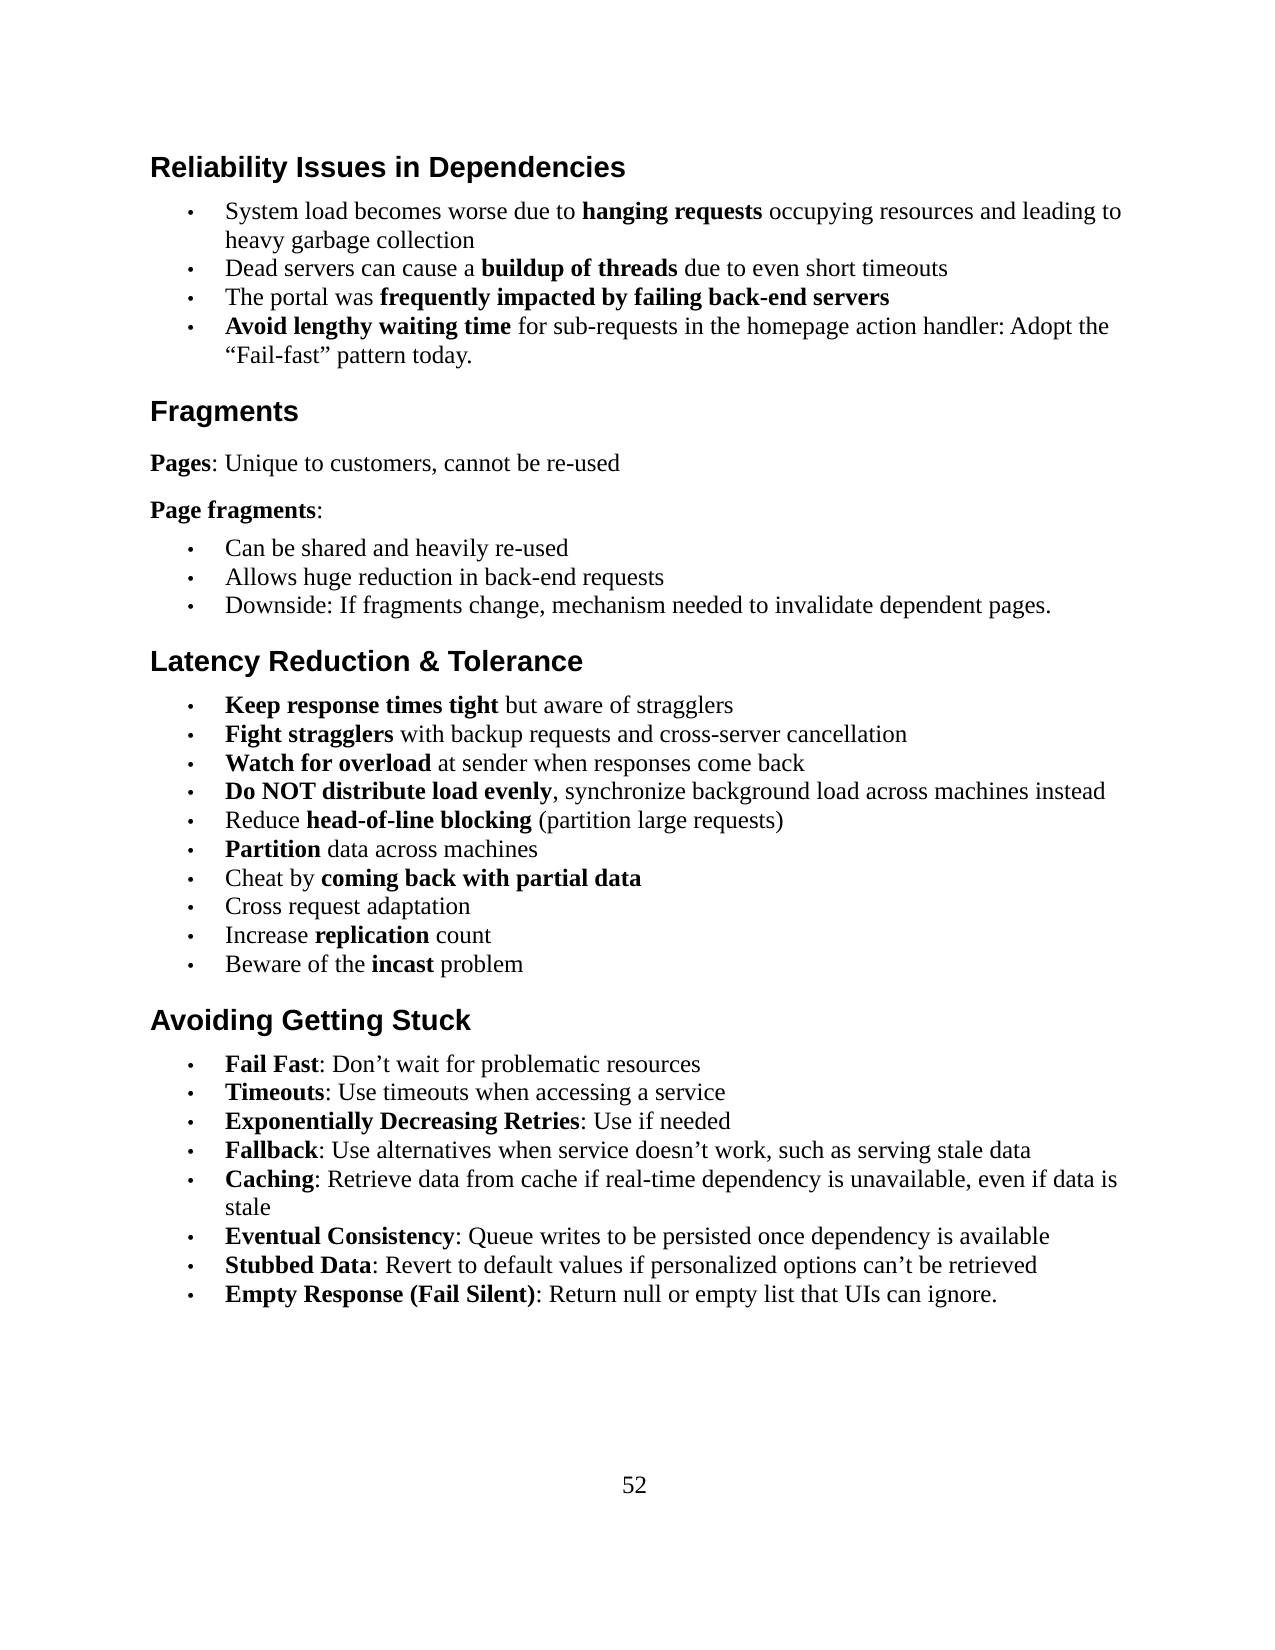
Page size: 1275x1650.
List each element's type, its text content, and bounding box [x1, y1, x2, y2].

list Caching: Retrieve data from cache if real-time dependency is unavailable, even if data is stale [187, 1164, 1125, 1221]
subtitle Latency Reduction & Tolerance [150, 644, 1125, 678]
subtitle Reliability Issues in Dependencies [150, 150, 1125, 183]
text Pages: Unique to customers, cannot be re-used [150, 448, 1125, 477]
list Allows huge reduction in back-end requests [187, 562, 1125, 590]
list Exponentially Decreasing Retries: Use if needed [187, 1106, 1125, 1135]
list Fallback: Use alternatives when service doesn’t work, such as serving stale data [187, 1135, 1125, 1164]
list Partition data across machines [187, 834, 1125, 863]
list Can be shared and heavily re-used [187, 533, 1125, 562]
list Reduce head-of-line blocking (partition large requests) [187, 805, 1125, 834]
list Empty Response (Fail Silent): Return null or empty list that UIs can ignore. [187, 1279, 1125, 1307]
text Page fragments: [150, 495, 1125, 524]
list Increase replication count [187, 920, 1125, 949]
list Downside: If fragments change, mechanism needed to invalidate dependent pages. [187, 590, 1125, 619]
list Beware of the incast problem [187, 949, 1125, 978]
list Watch for overload at sender when responses come back [187, 748, 1125, 776]
list Timeouts: Use timeouts when accessing a service [187, 1077, 1125, 1106]
subtitle Avoiding Getting Stuck [150, 1003, 1125, 1036]
list Do NOT distribute load evenly, synchronize background load across machines instead [187, 776, 1125, 805]
list Stubbed Data: Revert to default values if personalized options can’t be retrieved [187, 1250, 1125, 1279]
list Cross request adaptation [187, 891, 1125, 920]
subtitle Fragments [150, 393, 1125, 427]
list Fight stragglers with backup requests and cross-server cancellation [187, 719, 1125, 748]
list The portal was frequently impacted by failing back-end servers [187, 282, 1125, 311]
list Keep response times tight but aware of stragglers [187, 690, 1125, 719]
list Dead servers can cause a buildup of threads due to even short timeouts [187, 253, 1125, 282]
list Cheat by coming back with partial data [187, 863, 1125, 891]
list Fail Fast: Don’t wait for problematic resources [187, 1049, 1125, 1077]
list System load becomes worse due to hanging requests occupying resources and leading to heavy garbage collection [187, 196, 1125, 253]
list Avoid lengthy waiting time for sub-requests in the homepage action handler: Adopt the “Fail-fast” pattern today. [187, 311, 1125, 368]
list Eventual Consistency: Queue writes to be persisted once dependency is available [187, 1221, 1125, 1250]
